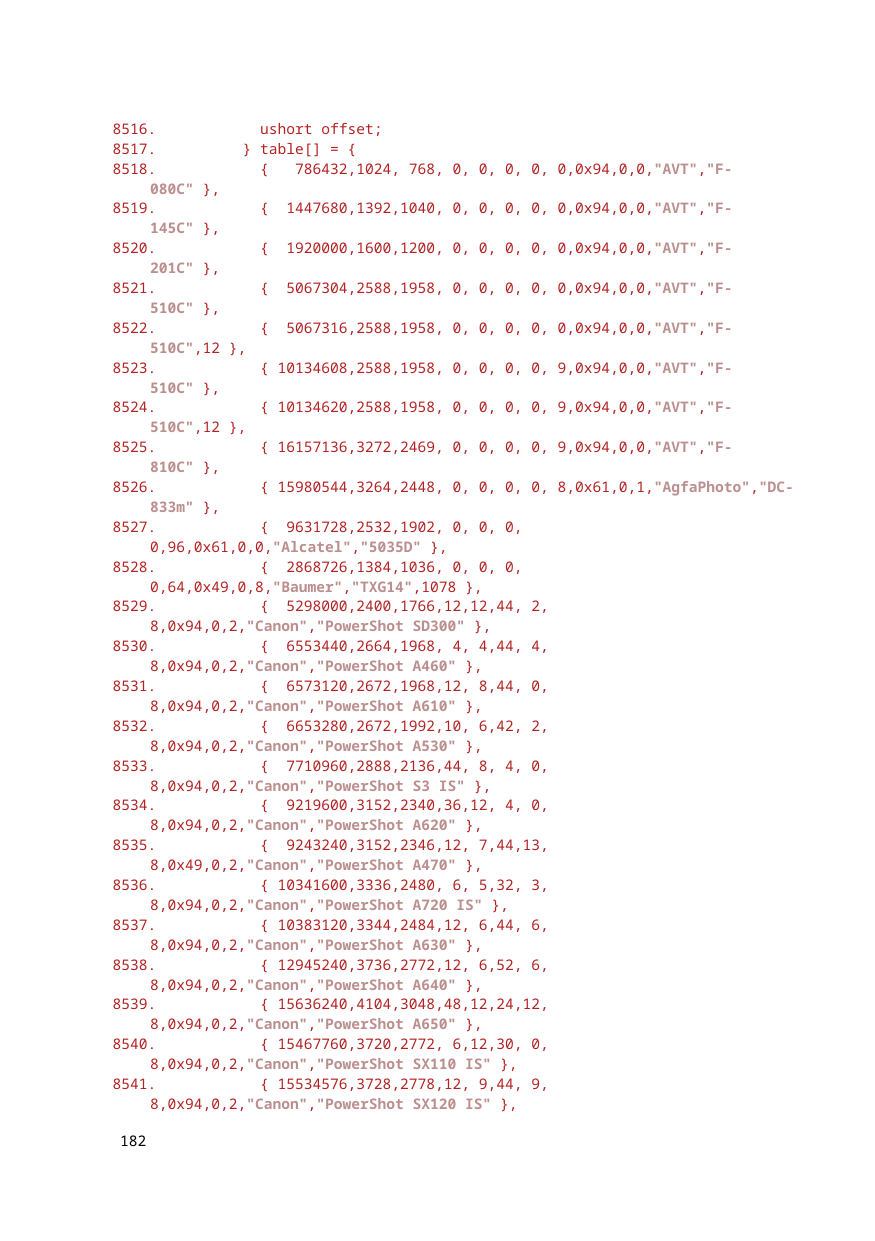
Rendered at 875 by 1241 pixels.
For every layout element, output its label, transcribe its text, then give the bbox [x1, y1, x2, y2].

list { 7710960,2888,2136,44, 8, 4, 0, 8,0x94,0,2,"Canon","PowerShot S3 IS" }, [112, 755, 799, 795]
list { 1920000,1600,1200, 0, 0, 0, 0, 0,0x94,0,0,"AVT","F-201C" }, [112, 238, 799, 278]
list { 1447680,1392,1040, 0, 0, 0, 0, 0,0x94,0,0,"AVT","F-145C" }, [112, 198, 799, 238]
list { 12945240,3736,2772,12, 6,52, 6, 8,0x94,0,2,"Canon","PowerShot A640" }, [112, 954, 799, 994]
list { 6653280,2672,1992,10, 6,42, 2, 8,0x94,0,2,"Canon","PowerShot A530" }, [112, 716, 799, 755]
list { 15467760,3720,2772, 6,12,30, 0, 8,0x94,0,2,"Canon","PowerShot SX110 IS" }, [112, 1034, 799, 1074]
list { 6553440,2664,1968, 4, 4,44, 4, 8,0x94,0,2,"Canon","PowerShot A460" }, [112, 636, 799, 676]
list { 5298000,2400,1766,12,12,44, 2, 8,0x94,0,2,"Canon","PowerShot SD300" }, [112, 596, 799, 636]
list { 15636240,4104,3048,48,12,24,12, 8,0x94,0,2,"Canon","PowerShot A650" }, [112, 994, 799, 1034]
list { 15534576,3728,2778,12, 9,44, 9, 8,0x94,0,2,"Canon","PowerShot SX120 IS" }, [112, 1074, 799, 1113]
list } table[] = { [112, 139, 799, 158]
list { 9631728,2532,1902, 0, 0, 0, 0,96,0x61,0,0,"Alcatel","5035D" }, [112, 517, 799, 556]
list { 5067304,2588,1958, 0, 0, 0, 0, 0,0x94,0,0,"AVT","F-510C" }, [112, 278, 799, 318]
list ushort offset; [112, 119, 799, 139]
list { 786432,1024, 768, 0, 0, 0, 0, 0,0x94,0,0,"AVT","F-080C" }, [112, 158, 799, 198]
list { 2868726,1384,1036, 0, 0, 0, 0,64,0x49,0,8,"Baumer","TXG14",1078 }, [112, 556, 799, 596]
list { 5067316,2588,1958, 0, 0, 0, 0, 0,0x94,0,0,"AVT","F-510C",12 }, [112, 318, 799, 357]
list { 9243240,3152,2346,12, 7,44,13, 8,0x49,0,2,"Canon","PowerShot A470" }, [112, 835, 799, 875]
list { 10134608,2588,1958, 0, 0, 0, 0, 9,0x94,0,0,"AVT","F-510C" }, [112, 357, 799, 397]
list { 15980544,3264,2448, 0, 0, 0, 0, 8,0x61,0,1,"AgfaPhoto","DC-833m" }, [112, 477, 799, 517]
list { 10341600,3336,2480, 6, 5,32, 3, 8,0x94,0,2,"Canon","PowerShot A720 IS" }, [112, 875, 799, 914]
list { 10134620,2588,1958, 0, 0, 0, 0, 9,0x94,0,0,"AVT","F-510C",12 }, [112, 397, 799, 437]
list { 10383120,3344,2484,12, 6,44, 6, 8,0x94,0,2,"Canon","PowerShot A630" }, [112, 914, 799, 954]
list { 16157136,3272,2469, 0, 0, 0, 0, 9,0x94,0,0,"AVT","F-810C" }, [112, 437, 799, 477]
list { 6573120,2672,1968,12, 8,44, 0, 8,0x94,0,2,"Canon","PowerShot A610" }, [112, 676, 799, 716]
list { 9219600,3152,2340,36,12, 4, 0, 8,0x94,0,2,"Canon","PowerShot A620" }, [112, 795, 799, 835]
